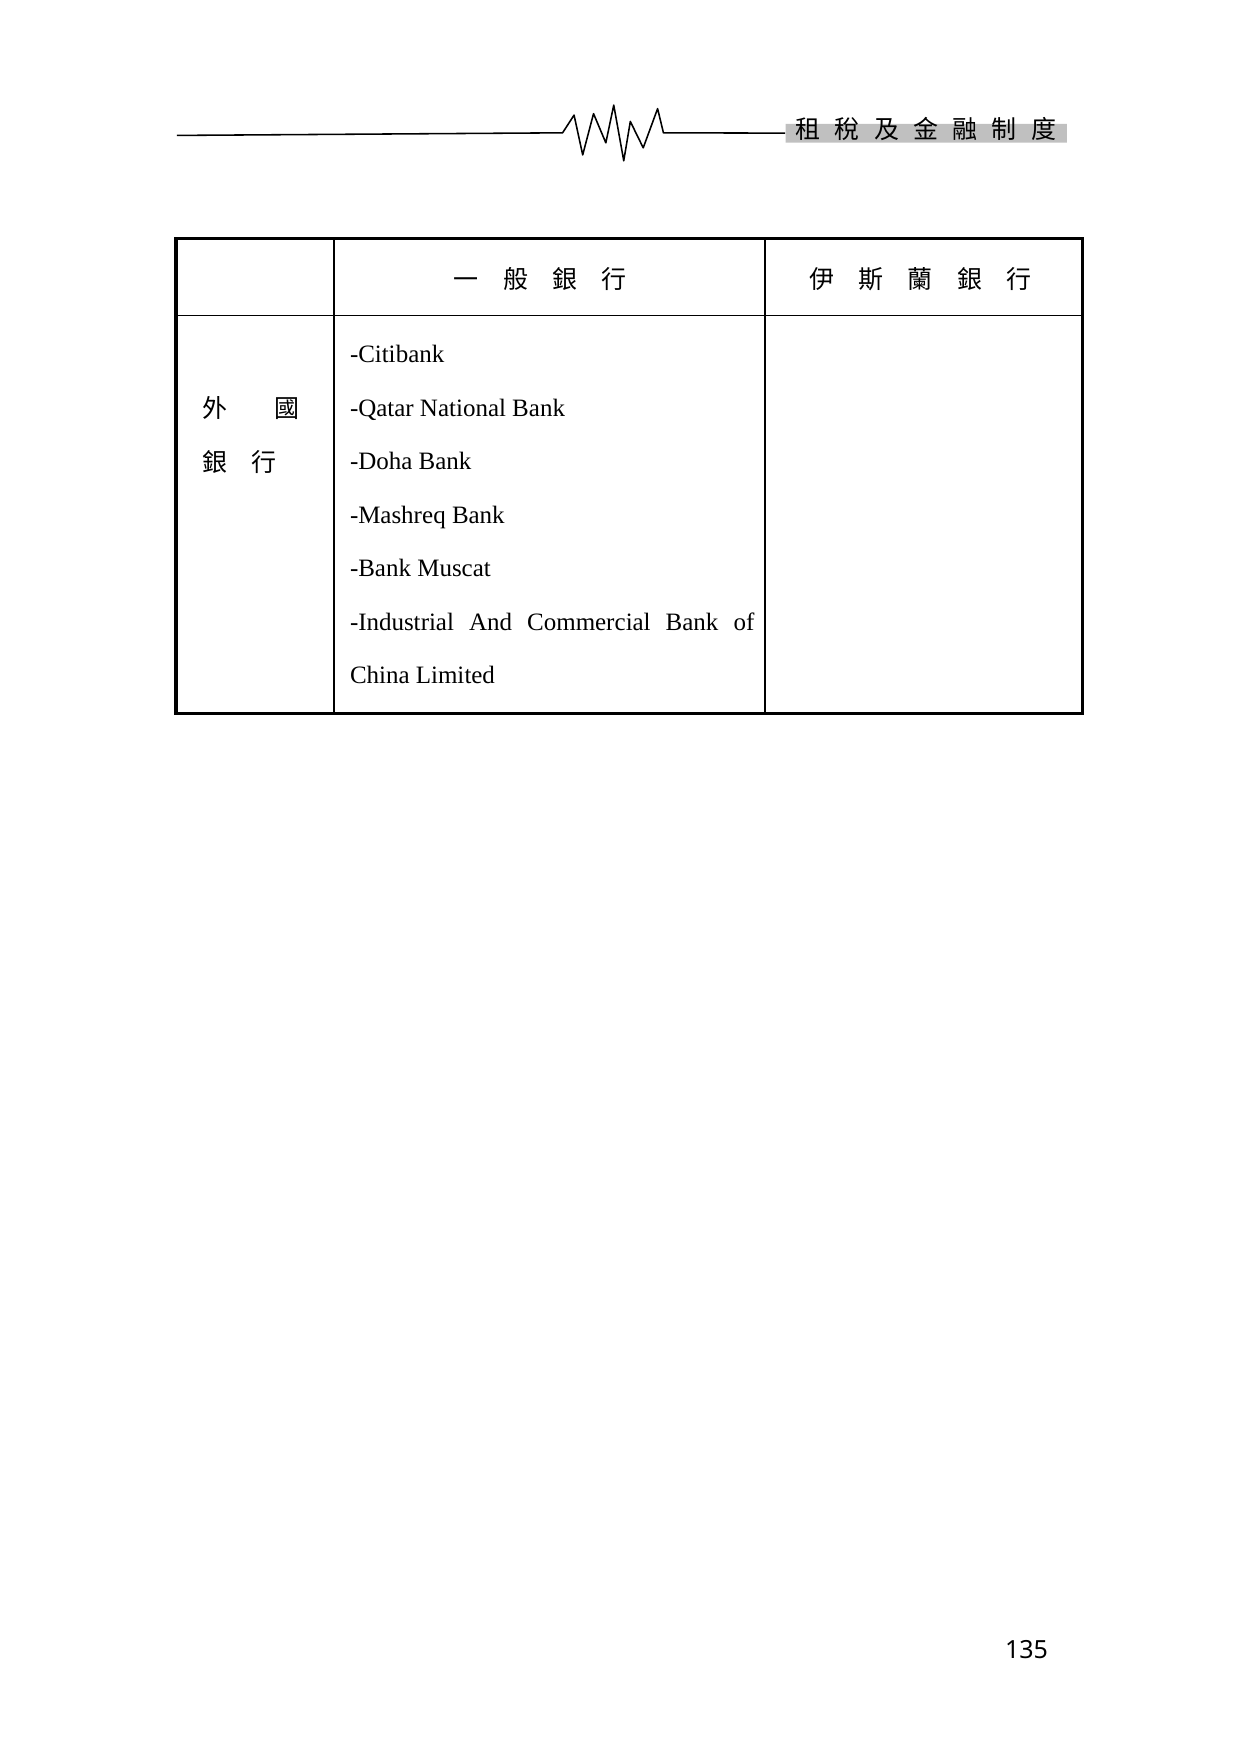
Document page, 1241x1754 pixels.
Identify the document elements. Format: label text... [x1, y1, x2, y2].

table_cell [766, 316, 1081, 712]
table_header [178, 240, 333, 315]
table_header 一般銀行 [335, 240, 764, 315]
table_header 伊斯蘭銀行 [766, 240, 1081, 315]
table_cell 外國銀行 [178, 316, 333, 712]
table_cell -Citibank -Qatar National Bank -Doha Bank -Mashreq Bank -Bank Muscat -Industrial And Commercial Bank of China Limited [335, 316, 764, 712]
